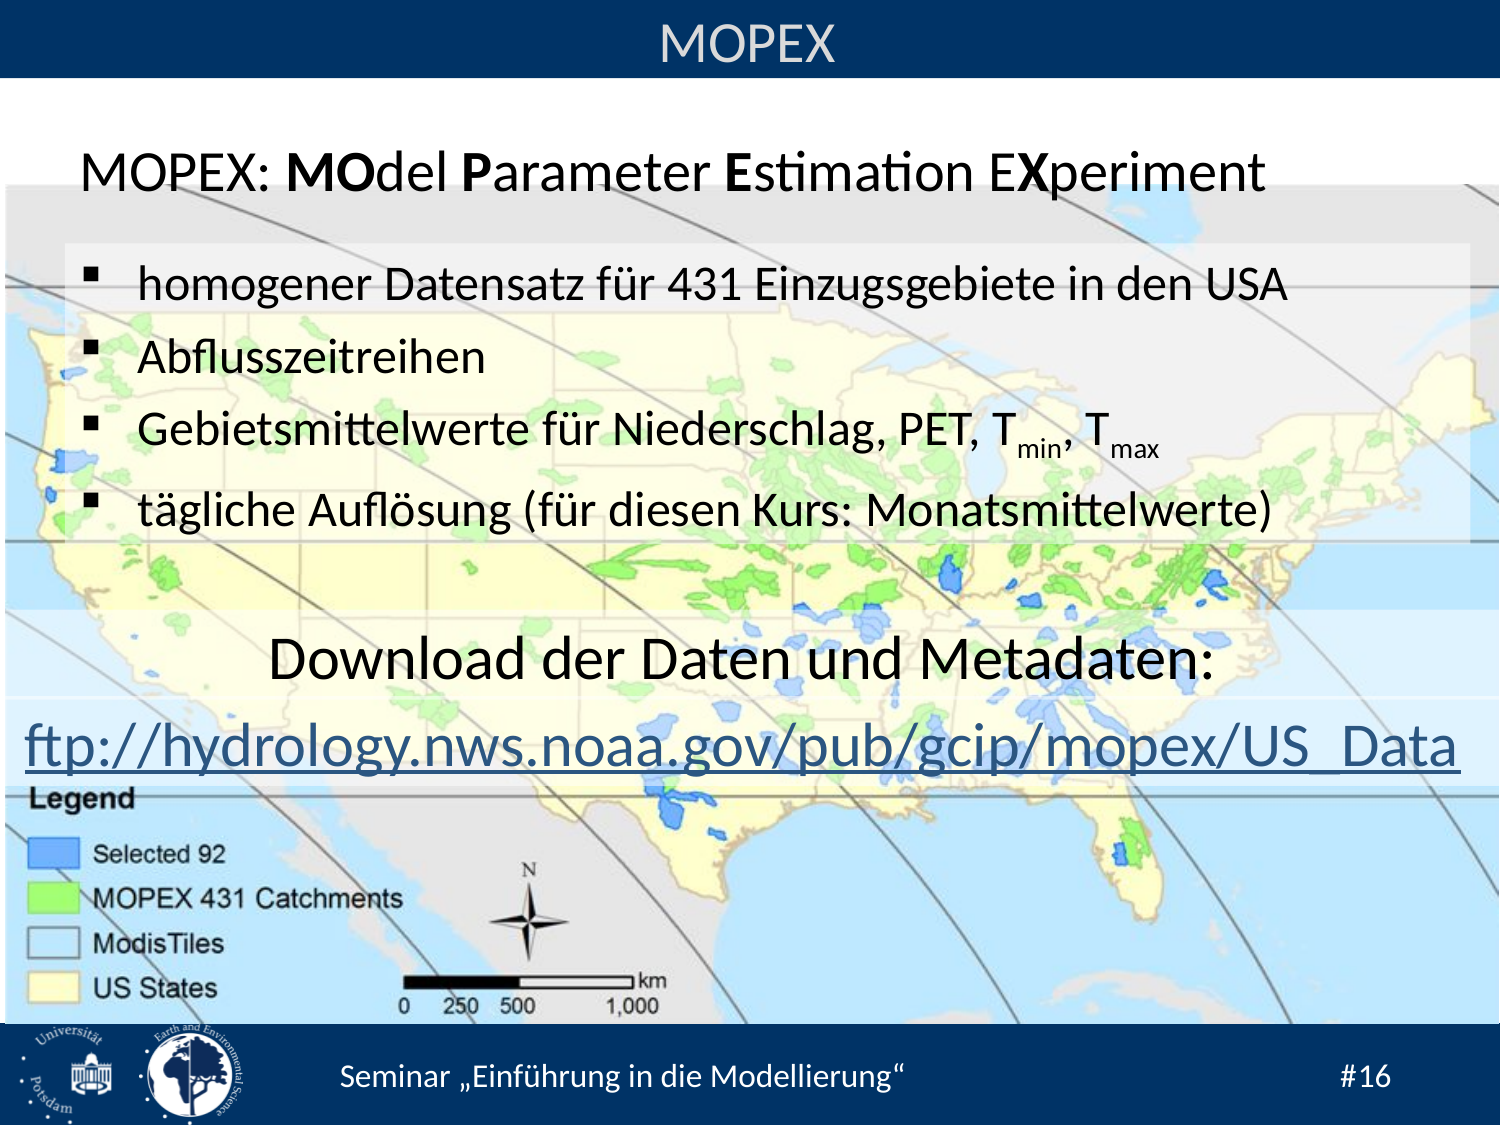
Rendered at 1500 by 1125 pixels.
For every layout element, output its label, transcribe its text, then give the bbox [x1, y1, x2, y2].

picture [5, 184, 1499, 609]
picture [5, 786, 1499, 1125]
text_box Download der Daten und Metadaten: [0, 609, 1500, 700]
text_box homogener Datensatz für 431 Einzugsgebiete in den USA Abflusszeitreihen Gebietsmittelwerte für Niederschlag, PET, Tmin, Tmax tägliche Auflösung (für diesen Kurs: Monatsmittelwerte) [64, 243, 1471, 545]
text_box MOPEX [0, 0, 1495, 75]
text_box ftp://hydrology.nws.noaa.gov/pub/gcip/mopex/US_Data [0, 700, 1500, 786]
text_box MOPEX: MOdel Parameter Estimation EXperiment [64, 125, 1412, 211]
